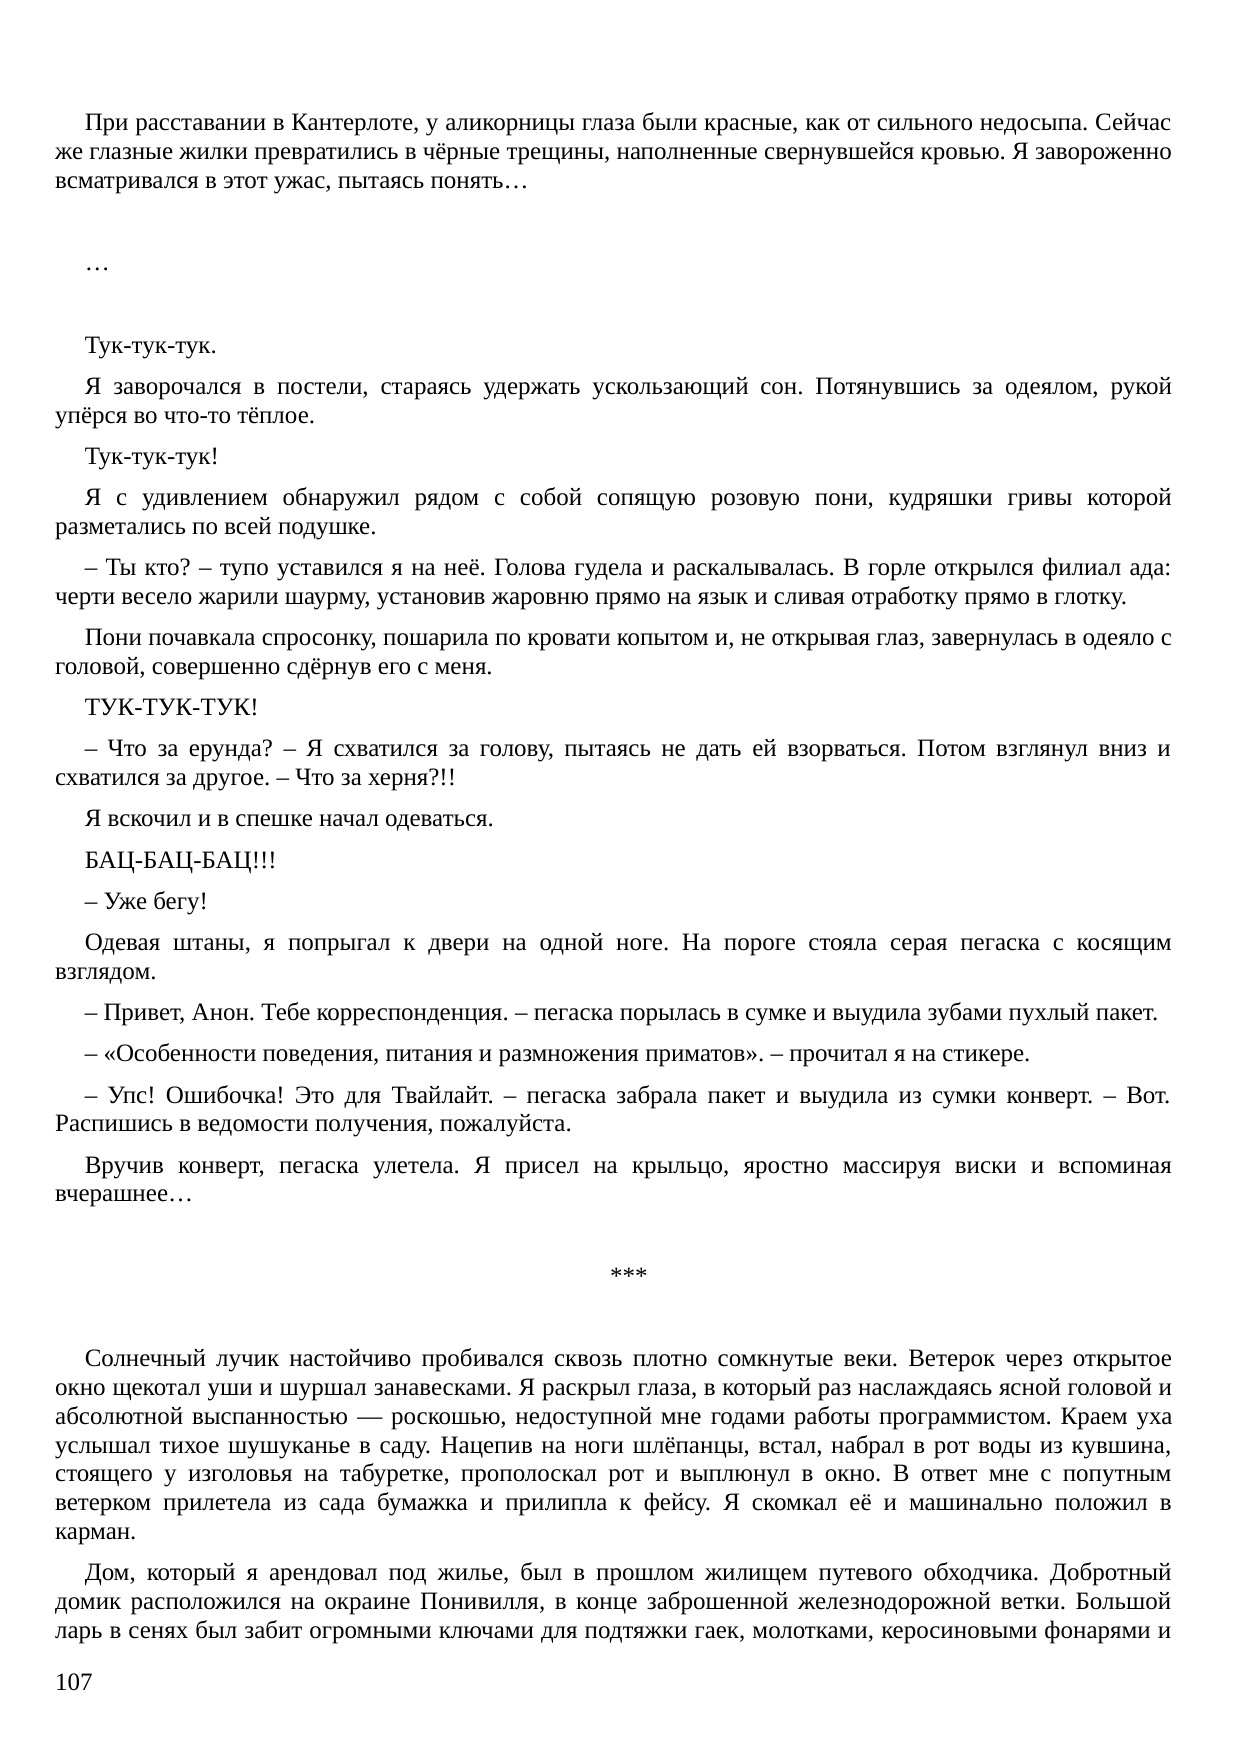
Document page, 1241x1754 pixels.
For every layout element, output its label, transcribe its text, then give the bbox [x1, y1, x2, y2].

text – Что за ерунда? – Я схватился за голову, пытаясь не дать ей взорваться. Потом взглянул вниз и схватился за другое. – Что за херня?!! [55, 733, 1173, 791]
text Я заворочался в постели, стараясь удержать ускользающий сон. Потянувшись за одеялом, рукой упёрся во что-то тёплое. [55, 371, 1173, 428]
text Я с удивлением обнаружил рядом с собой сопящую розовую пони, кудряшки гривы которой разметались по всей подушке. [55, 482, 1173, 540]
text – Уже бегу! [55, 886, 1173, 915]
text ТУК-ТУК-ТУК! [55, 692, 1173, 721]
text При расставании в Кантерлоте, у аликорницы глаза были красные, как от сильного недосыпа. Сейчас же глазные жилки превратились в чёрные трещины, наполненные свернувшейся кровью. Я завороженно всматривался в этот ужас, пытаясь понять… [55, 107, 1173, 193]
text *** [55, 1261, 1173, 1290]
text – Привет, Анон. Тебе корреспонденция. – пегаска порылась в сумке и выудила зубами пухлый пакет. [55, 997, 1173, 1026]
text Пони почавкала спросонку, пошарила по кровати копытом и, не открывая глаз, завернулась в одеяло с головой, совершенно сдёрнув его с меня. [55, 622, 1173, 680]
text – «Особенности поведения, питания и размножения приматов». – прочитал я на стикере. [55, 1038, 1173, 1067]
text – Ты кто? – тупо уставился я на неё. Голова гудела и раскалывалась. В горле открылся филиал ада: черти весело жарили шаурму, установив жаровню прямо на язык и сливая отработку прямо в глотку. [55, 552, 1173, 610]
text Я вскочил и в спешке начал одеваться. [55, 803, 1173, 832]
text … [55, 247, 1173, 276]
text БАЦ-БАЦ-БАЦ!!! [55, 845, 1173, 873]
text Дом, который я арендовал под жилье, был в прошлом жилищем путевого обходчика. Добротный домик расположился на окраине Понивилля, в конце заброшенной железнодорожной ветки. Большой ларь в сенях был забит огромными ключами для подтяжки гаек, молотками, керосиновыми фонарями и [55, 1557, 1173, 1643]
text Тук-тук-тук! [55, 441, 1173, 470]
text – Упс! Ошибочка! Это для Твайлайт. – пегаска забрала пакет и выудила из сумки конверт. – Вот. Распишись в ведомости получения, пожалуйста. [55, 1080, 1173, 1137]
text Солнечный лучик настойчиво пробивался сквозь плотно сомкнутые веки. Ветерок через открытое окно щекотал уши и шуршал занавесками. Я раскрыл глаза, в который раз наслаждаясь ясной головой и абсолютной выспанностью — роскошью, недоступной мне годами работы программистом. Краем уха услышал тихое шушуканье в саду. Нацепив на ноги шлёпанцы, встал, набрал в рот воды из кувшина, стоящего у изголовья на табуретке, прополоскал рот и выплюнул в окно. В ответ мне с попутным ветерком прилетела из сада бумажка и прилипла к фейсу. Я скомкал её и машинально положил в карман. [55, 1343, 1173, 1545]
text Одевая штаны, я попрыгал к двери на одной ноге. На пороге стояла серая пегаска с косящим взглядом. [55, 927, 1173, 985]
text Тук-тук-тук. [55, 330, 1173, 358]
text Вручив конверт, пегаска улетела. Я присел на крыльцо, яростно массируя виски и вспоминая вчерашнее… [55, 1150, 1173, 1207]
